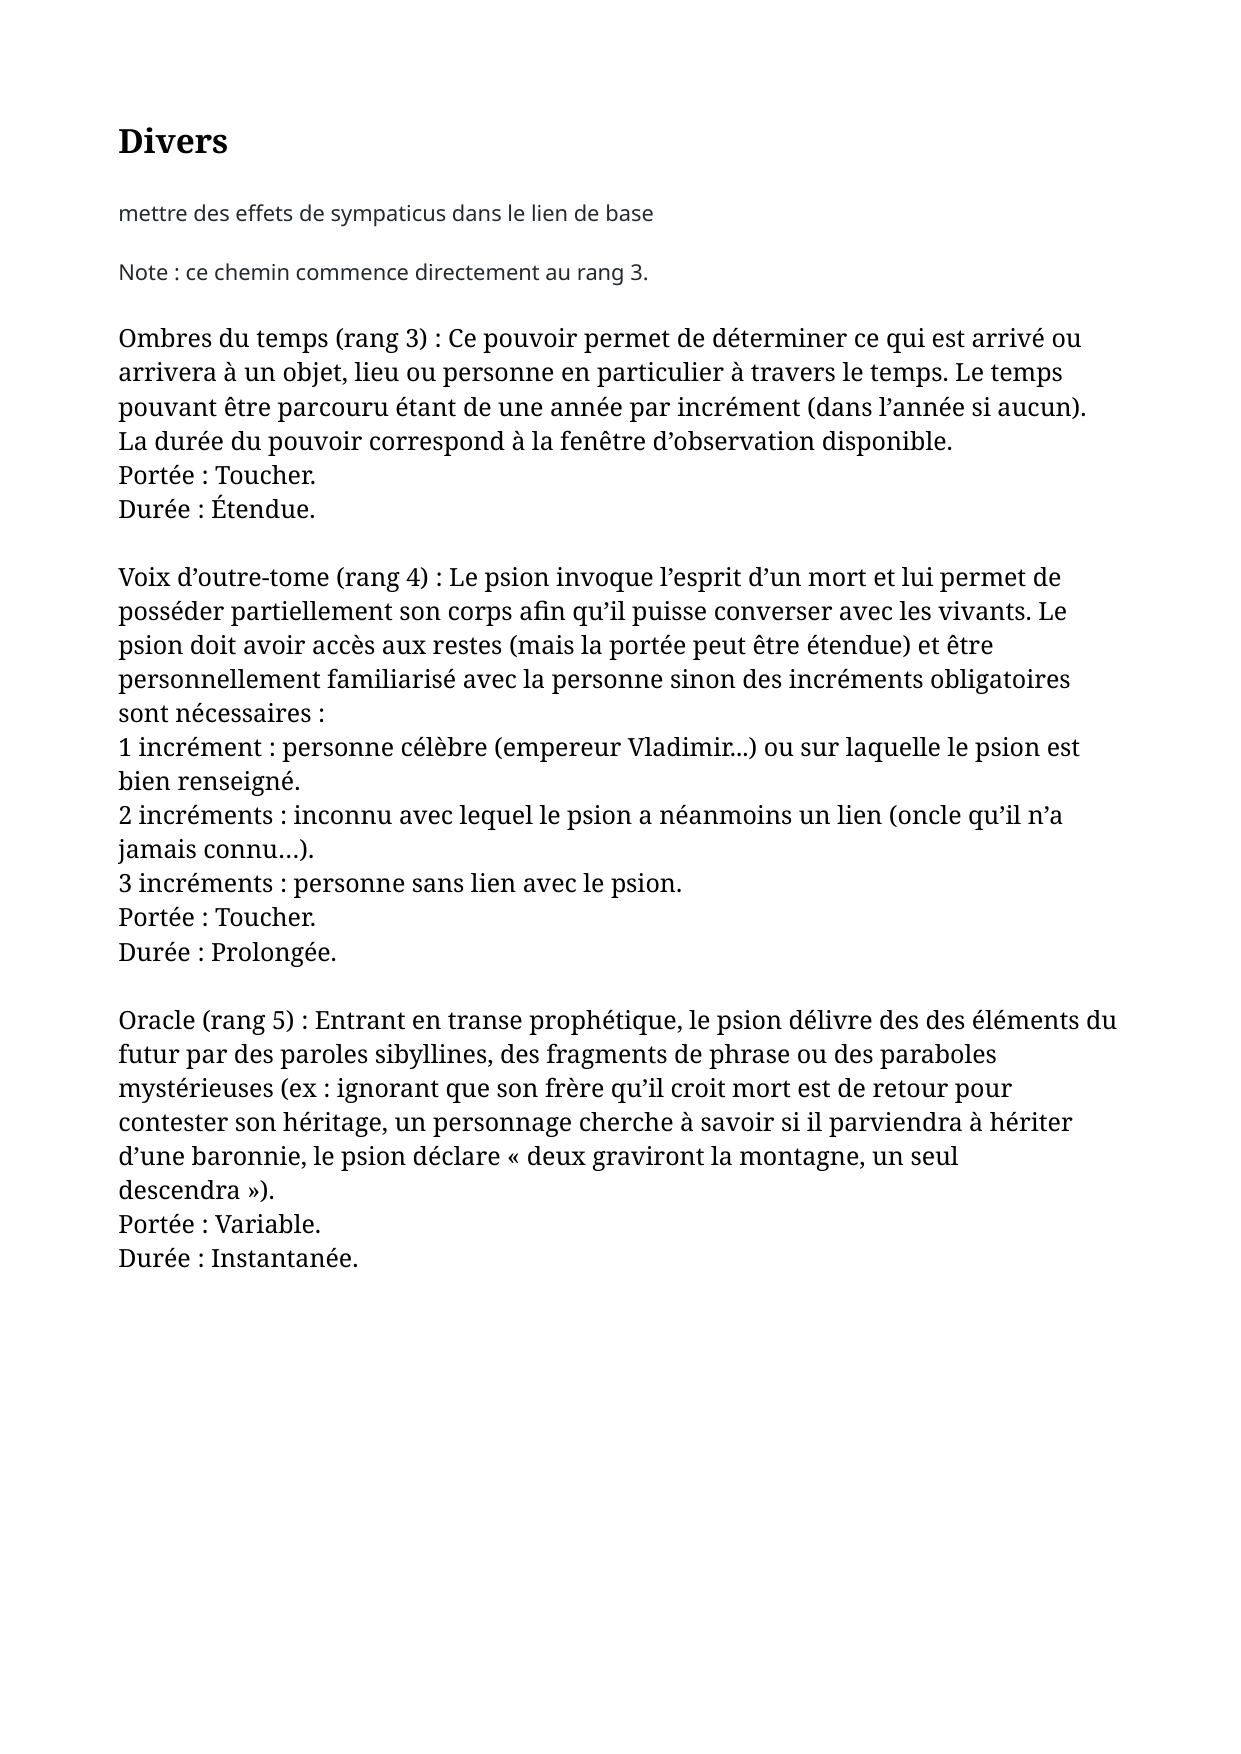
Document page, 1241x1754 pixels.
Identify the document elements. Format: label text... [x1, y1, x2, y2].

text Note : ce chemin commence directement au rang 3. [118, 257, 1122, 287]
text Oracle (rang 5) : Entrant en transe prophétique, le psion délivre des des éléments du futur par des paroles sibyllines, des fragments de phrase ou des paraboles mystérieuses (ex : ignorant que son frère qu’il croit mort est de retour pour contester son héritage, un personnage cherche à savoir si il parviendra à hériter d’une baronnie, le psion déclare « deux graviront la montagne, un seul descendra »). [118, 1002, 1122, 1207]
text Divers [118, 118, 1122, 163]
text Portée : Toucher. [118, 900, 1122, 934]
text Portée : Variable. [118, 1207, 1122, 1241]
text mettre des effets de sympaticus dans le lien de base [118, 198, 1122, 227]
text 3 incréments : personne sans lien avec le psion. [118, 866, 1122, 900]
text Voix d’outre-tome (rang 4) : Le psion invoque l’esprit d’un mort et lui permet de posséder partiellement son corps afin qu’il puisse converser avec les vivants. Le psion doit avoir accès aux restes (mais la portée peut être étendue) et être personnellement familiarisé avec la personne sinon des incréments obligatoires sont nécessaires : [118, 559, 1122, 730]
text Portée : Toucher. [118, 457, 1122, 491]
text 2 incréments : inconnu avec lequel le psion a néanmoins un lien (oncle qu’il n’a jamais connu…). [118, 798, 1122, 866]
text Durée : Étendue. [118, 491, 1122, 525]
text 1 incrément : personne célèbre (empereur Vladimir...) ou sur laquelle le psion est bien renseigné. [118, 730, 1122, 798]
text Durée : Prolongée. [118, 934, 1122, 968]
text Durée : Instantanée. [118, 1241, 1122, 1275]
text Ombres du temps (rang 3) : Ce pouvoir permet de déterminer ce qui est arrivé ou arrivera à un objet, lieu ou personne en particulier à travers le temps. Le temps pouvant être parcouru étant de une année par incrément (dans l’année si aucun). La durée du pouvoir correspond à la fenêtre d’observation disponible. [118, 321, 1122, 457]
